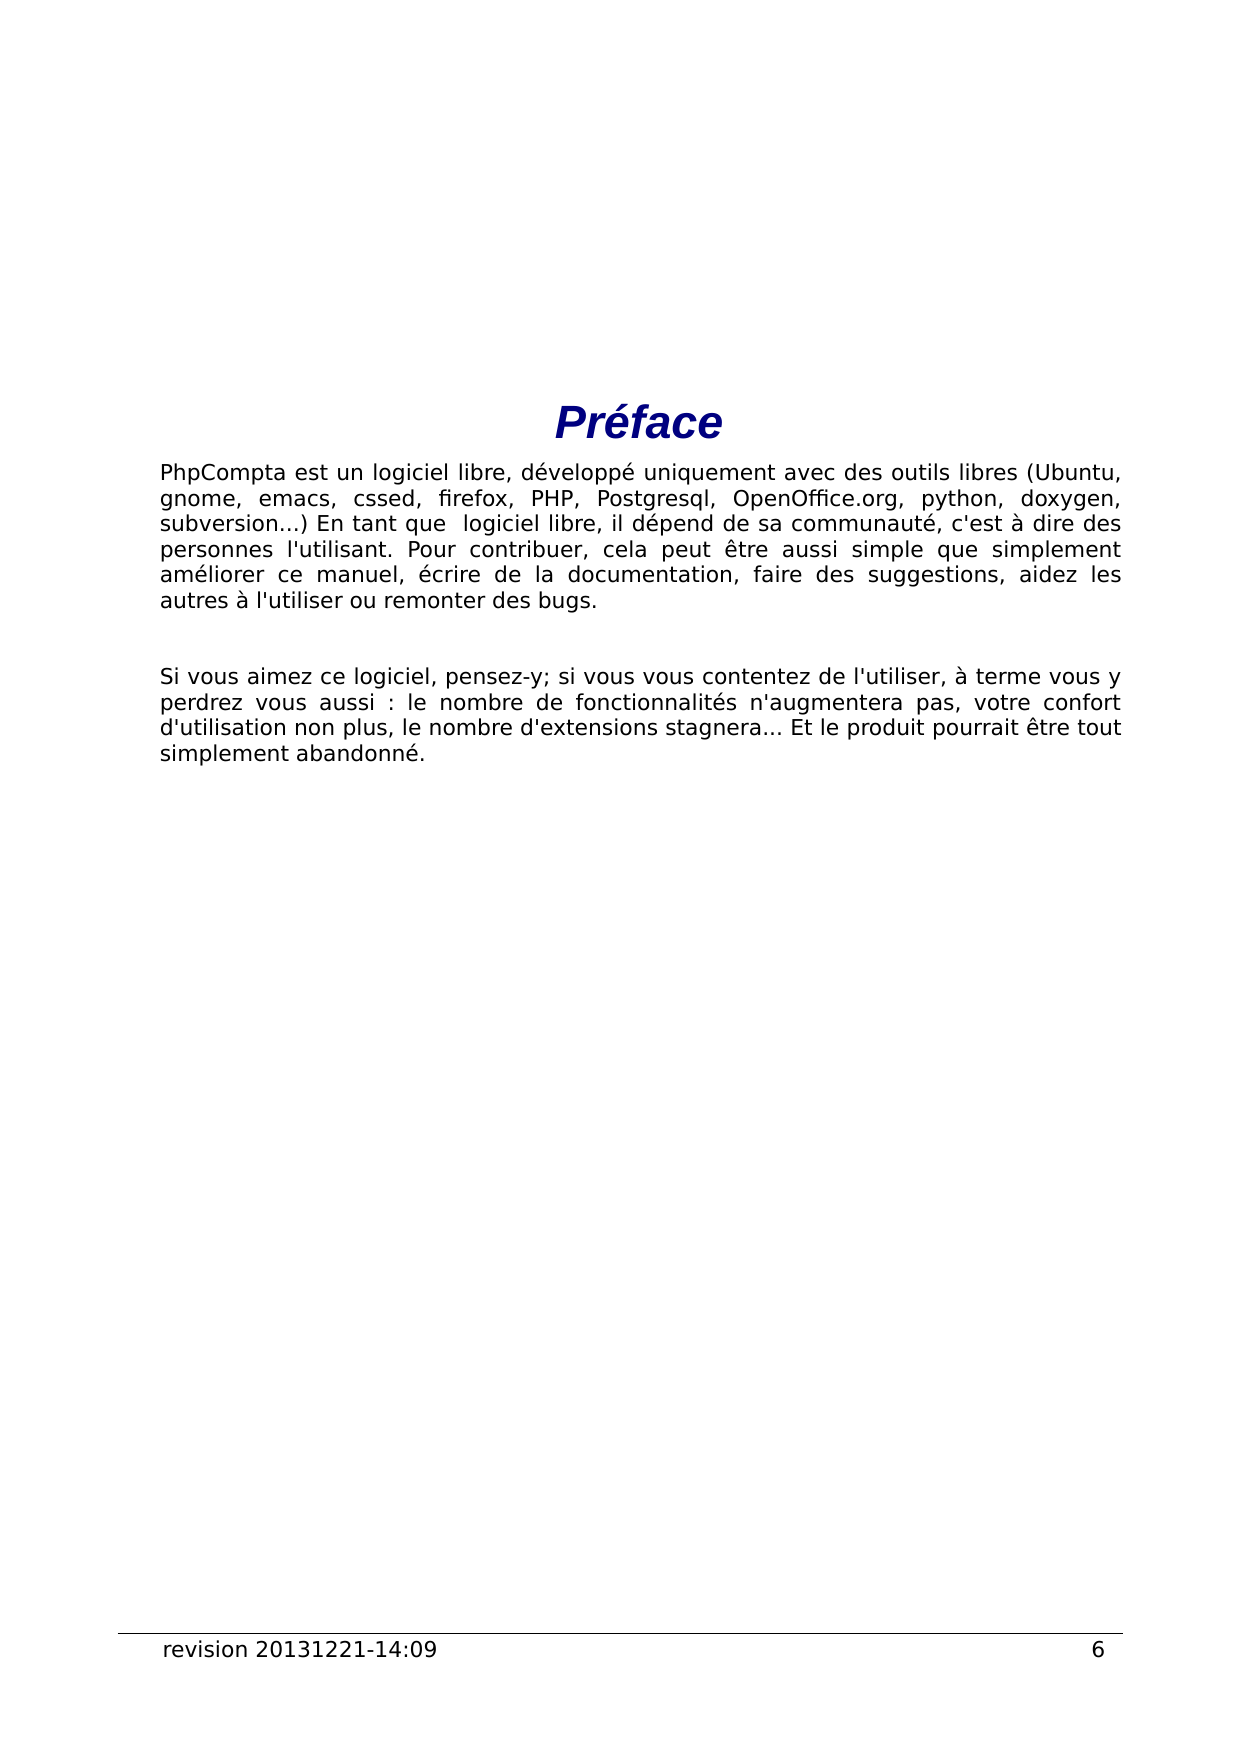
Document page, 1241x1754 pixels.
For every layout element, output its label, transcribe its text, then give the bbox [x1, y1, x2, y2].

subtitle Préface [159, 394, 1123, 448]
text PhpCompta est un logiciel libre, développé uniquement avec des outils libres (Ubuntu, gnome, emacs, cssed, firefox, PHP, Postgresql, OpenOffice.org, python, doxygen, subversion...) En tant que logiciel libre, il dépend de sa communauté, c'est à dire des personnes l'utilisant. Pour contribuer, cela peut être aussi simple que simplement améliorer ce manuel, écrire de la documentation, faire des suggestions, aidez les autres à l'utiliser ou remonter des bugs. [159, 461, 1123, 614]
text Si vous aimez ce logiciel, pensez-y; si vous vous contentez de l'utiliser, à terme vous y perdrez vous aussi : le nombre de fonctionnalités n'augmentera pas, votre confort d'utilisation non plus, le nombre d'extensions stagnera... Et le produit pourrait être tout simplement abandonné. [159, 664, 1123, 766]
